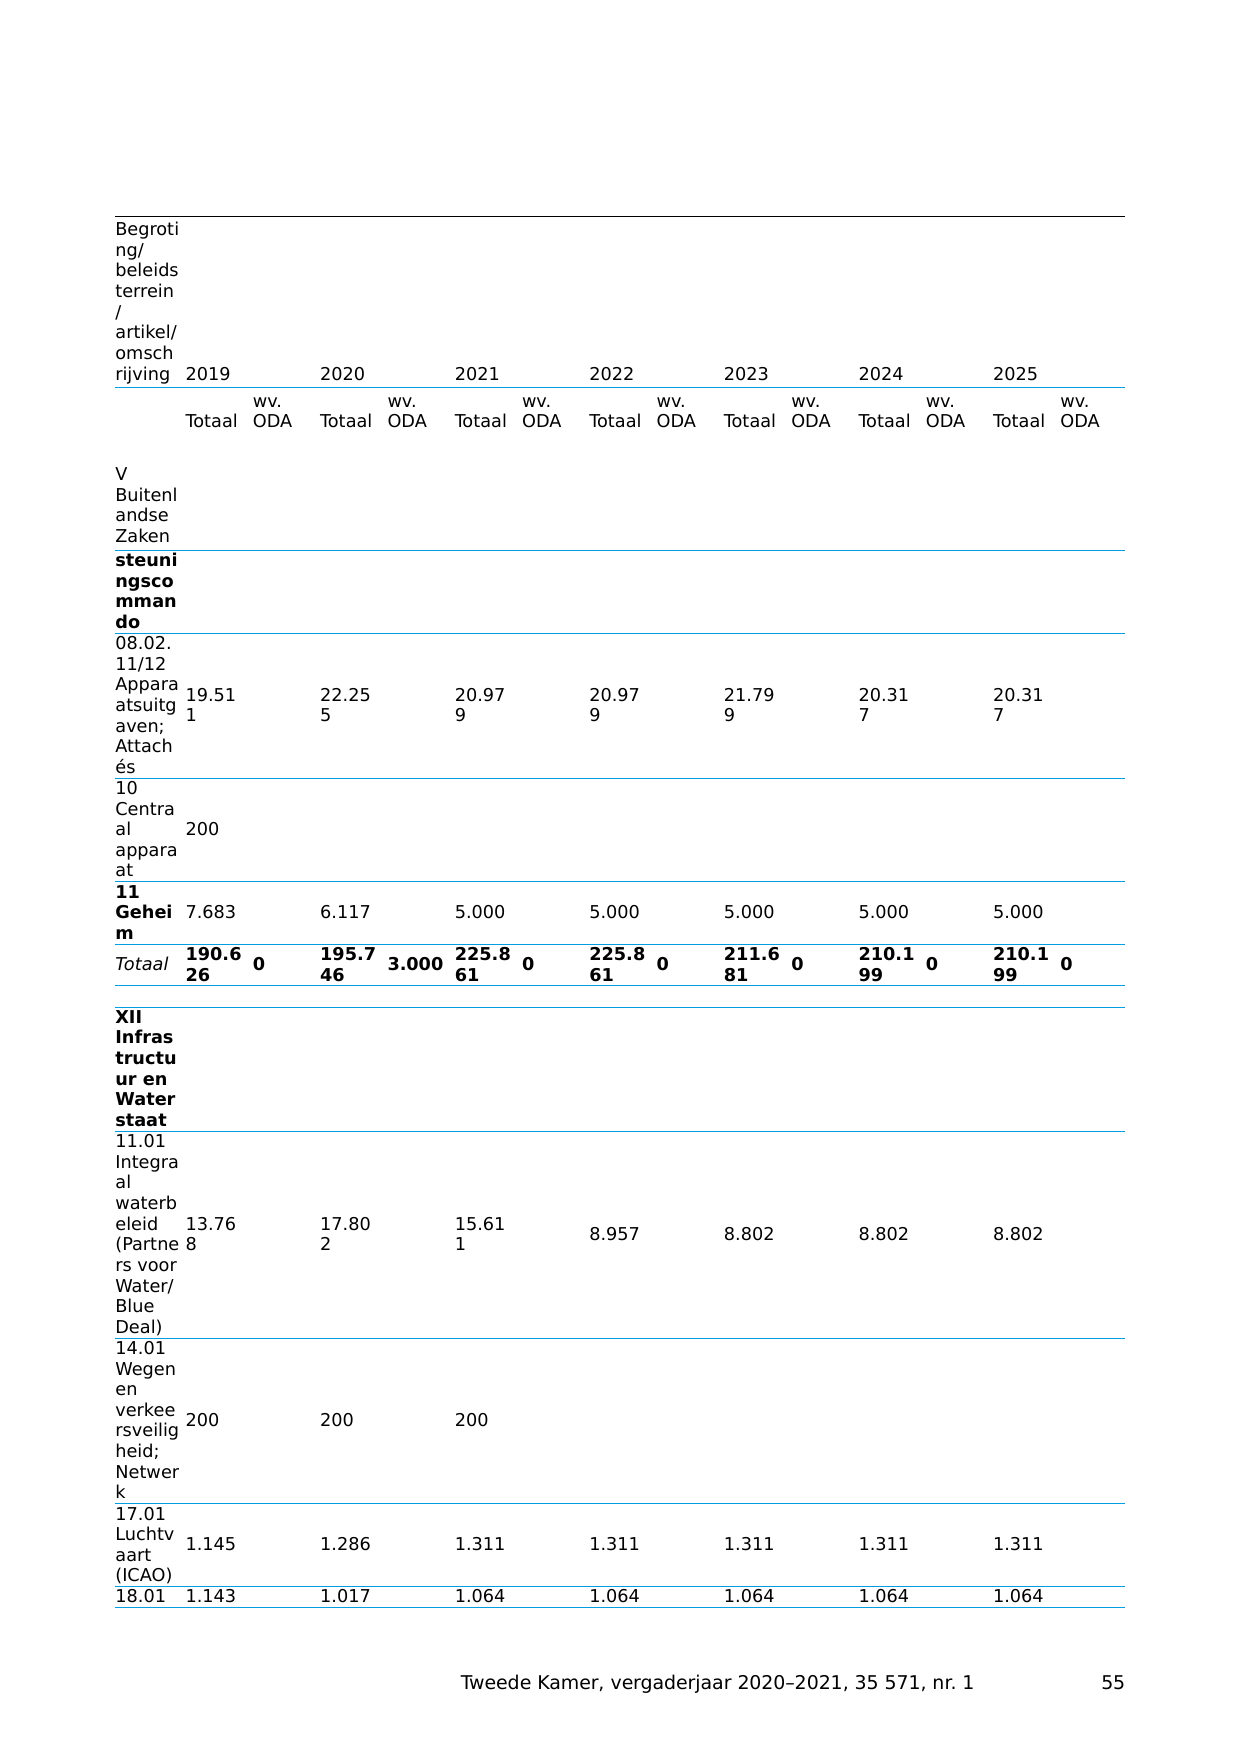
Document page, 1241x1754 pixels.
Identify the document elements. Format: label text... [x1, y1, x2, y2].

table_cell Begroting/beleidsterrein/artikel/omschrijving [115, 217, 182, 387]
table_cell [923, 461, 990, 549]
table_cell 20.317 [855, 634, 923, 777]
table_cell [788, 882, 855, 943]
table_cell [250, 1008, 317, 1131]
table_cell [384, 634, 452, 777]
table_cell [586, 461, 653, 549]
table_cell 5.000 [586, 882, 653, 943]
table_cell 20.979 [586, 634, 653, 777]
table_cell 14.01 Wegen en verkeersveiligheid; Netwerk [115, 1339, 182, 1503]
table_cell [519, 435, 586, 461]
table_cell wv. ODA [384, 388, 452, 435]
table_cell 210.199 [990, 945, 1057, 985]
table_cell [855, 551, 923, 632]
table_cell [923, 1339, 990, 1503]
table_cell [788, 634, 855, 777]
table_cell [250, 1339, 317, 1503]
table_cell [788, 986, 855, 1006]
table_cell 2021 [452, 217, 586, 387]
table_cell [654, 1132, 721, 1337]
table_cell 10 Centraal apparaat [115, 779, 182, 881]
table_cell [923, 634, 990, 777]
table_cell 5.000 [990, 882, 1057, 943]
table_cell 200 [452, 1339, 519, 1503]
table_cell XII Infrastructuur en Waterstaat [115, 1008, 182, 1131]
table_cell [519, 1008, 586, 1131]
table_cell 3.000 [384, 945, 452, 985]
table_cell 6.117 [317, 882, 384, 943]
table_cell 8.957 [586, 1132, 653, 1337]
table_cell [317, 986, 384, 1006]
table_cell [1057, 551, 1125, 632]
table_cell [452, 435, 519, 461]
table_cell 225.861 [452, 945, 519, 985]
table_cell [1057, 435, 1125, 461]
table_cell [317, 435, 384, 461]
table_cell 7.683 [183, 882, 250, 943]
table_cell 0 [519, 945, 586, 985]
table_cell 5.000 [721, 882, 788, 943]
table_cell 21.799 [721, 634, 788, 777]
table_cell 2025 [990, 217, 1125, 387]
table_cell [654, 551, 721, 632]
table_cell 1.311 [990, 1504, 1057, 1586]
table_cell [384, 1339, 452, 1503]
table_cell 1.017 [317, 1587, 384, 1607]
table_cell [721, 1008, 788, 1131]
table_cell [855, 986, 923, 1006]
table_cell [855, 435, 923, 461]
table_cell [923, 1587, 990, 1607]
table_cell 1.064 [990, 1587, 1057, 1607]
table_cell [317, 779, 384, 881]
table_cell [250, 1132, 317, 1337]
table_cell 2020 [317, 217, 452, 387]
table_cell [183, 461, 250, 549]
table_cell [1057, 461, 1125, 549]
table_cell [183, 435, 250, 461]
table_cell [384, 1132, 452, 1337]
table_cell 1.145 [183, 1504, 250, 1586]
table_cell [990, 551, 1057, 632]
table_cell [654, 435, 721, 461]
table_cell 13.768 [183, 1132, 250, 1337]
table_cell [1057, 1339, 1125, 1503]
table_cell [654, 779, 721, 881]
table_cell [384, 551, 452, 632]
table_cell 8.802 [855, 1132, 923, 1337]
table_cell 0 [1057, 945, 1125, 985]
table_cell [788, 461, 855, 549]
table_cell [788, 1132, 855, 1337]
table_cell [317, 551, 384, 632]
table_cell 5.000 [855, 882, 923, 943]
table_cell Totaal [183, 388, 250, 435]
table_cell 0 [788, 945, 855, 985]
table_cell 20.979 [452, 634, 519, 777]
table_cell [317, 461, 384, 549]
table_cell [990, 461, 1057, 549]
table_cell [586, 551, 653, 632]
table_cell [586, 779, 653, 881]
table_cell [250, 551, 317, 632]
table_cell [115, 986, 182, 1006]
table_cell [654, 634, 721, 777]
table_cell 8.802 [721, 1132, 788, 1337]
table_cell [115, 388, 182, 435]
table_cell [1057, 1008, 1125, 1131]
table_cell [250, 461, 317, 549]
table_cell [250, 634, 317, 777]
table_cell 2019 [183, 217, 317, 387]
table_cell [384, 882, 452, 943]
table_cell [788, 779, 855, 881]
table_cell [788, 1504, 855, 1586]
table_cell [654, 1504, 721, 1586]
table_cell [1057, 1132, 1125, 1337]
table_cell [452, 986, 519, 1006]
table_cell [721, 551, 788, 632]
table_cell 5.000 [452, 882, 519, 943]
table_cell 20.317 [990, 634, 1057, 777]
table_cell [183, 551, 250, 632]
table_cell [519, 634, 586, 777]
table_cell [721, 986, 788, 1006]
table_cell [452, 461, 519, 549]
table_cell [1057, 779, 1125, 881]
table_cell 11 Geheim [115, 882, 182, 943]
table_cell Totaal [855, 388, 923, 435]
table_cell 2024 [855, 217, 990, 387]
table_cell [250, 435, 317, 461]
table_cell [923, 1008, 990, 1131]
table_cell 0 [654, 945, 721, 985]
table_cell 1.311 [855, 1504, 923, 1586]
table_cell [923, 882, 990, 943]
table_cell [654, 1339, 721, 1503]
table_cell 200 [183, 1339, 250, 1503]
table_cell wv. ODA [923, 388, 990, 435]
table_cell [519, 1132, 586, 1337]
table_cell [384, 986, 452, 1006]
table_cell 0 [250, 945, 317, 985]
table_cell 2022 [586, 217, 721, 387]
table_cell 1.286 [317, 1504, 384, 1586]
table_cell wv. ODA [788, 388, 855, 435]
table_cell [586, 1339, 653, 1503]
table_cell 22.255 [317, 634, 384, 777]
table_cell [654, 1587, 721, 1607]
table_cell Totaal [317, 388, 384, 435]
table_cell [250, 882, 317, 943]
table_cell 19.511 [183, 634, 250, 777]
table_cell 11.01 Integraal waterbeleid (Partners voor Water/Blue Deal) [115, 1132, 182, 1337]
table_cell [788, 1339, 855, 1503]
table_cell [654, 882, 721, 943]
table_cell Totaal [586, 388, 653, 435]
table_cell [1057, 986, 1125, 1006]
table_cell [923, 1132, 990, 1337]
table_cell 15.611 [452, 1132, 519, 1337]
table_cell [923, 1504, 990, 1586]
table_cell [384, 779, 452, 881]
table_cell [452, 551, 519, 632]
table_cell [990, 1339, 1057, 1503]
table_cell [923, 435, 990, 461]
table_cell [654, 1008, 721, 1131]
table_cell [183, 986, 250, 1006]
table_cell Totaal [990, 388, 1057, 435]
table_cell [317, 1008, 384, 1131]
table_cell [586, 986, 653, 1006]
table_cell 190.626 [183, 945, 250, 985]
table_cell 1.143 [183, 1587, 250, 1607]
table_cell [923, 986, 990, 1006]
table_cell [586, 435, 653, 461]
table_cell 1.064 [452, 1587, 519, 1607]
table_cell 1.064 [586, 1587, 653, 1607]
table_cell 1.311 [721, 1504, 788, 1586]
table_cell [519, 882, 586, 943]
table_cell [250, 986, 317, 1006]
table_cell 1.064 [721, 1587, 788, 1607]
table_cell Totaal [721, 388, 788, 435]
table_cell 211.681 [721, 945, 788, 985]
table_cell [923, 551, 990, 632]
table_cell [721, 779, 788, 881]
table_cell 195.746 [317, 945, 384, 985]
table_cell [1057, 882, 1125, 943]
table_cell 200 [317, 1339, 384, 1503]
table_cell [788, 435, 855, 461]
table_cell [384, 1587, 452, 1607]
table_cell [855, 1339, 923, 1503]
table_cell [1057, 1587, 1125, 1607]
table_cell [1057, 1504, 1125, 1586]
table_cell [990, 986, 1057, 1006]
table_cell [250, 779, 317, 881]
table_cell [519, 551, 586, 632]
table_cell [923, 779, 990, 881]
table_cell [250, 1504, 317, 1586]
table_cell [990, 1008, 1057, 1131]
table_cell [788, 1008, 855, 1131]
table_cell [115, 435, 182, 461]
table_cell [384, 1008, 452, 1131]
table_cell [855, 1008, 923, 1131]
table_cell Totaal [452, 388, 519, 435]
table_cell [721, 435, 788, 461]
table_cell 17.802 [317, 1132, 384, 1337]
table_cell Totaal [115, 945, 182, 985]
table_cell 210.199 [855, 945, 923, 985]
table_cell wv. ODA [654, 388, 721, 435]
table_cell [788, 551, 855, 632]
table_cell [1057, 634, 1125, 777]
table_cell [519, 1339, 586, 1503]
table_cell [519, 986, 586, 1006]
table_cell [788, 1587, 855, 1607]
table_cell [519, 1587, 586, 1607]
table_cell [586, 1008, 653, 1131]
table_cell 1.064 [855, 1587, 923, 1607]
table_cell wv. ODA [250, 388, 317, 435]
table_cell [250, 1587, 317, 1607]
table_cell [721, 461, 788, 549]
table_cell [384, 461, 452, 549]
table_cell [384, 435, 452, 461]
table_cell V Buitenlandse Zaken [115, 461, 182, 549]
table_cell [855, 779, 923, 881]
table_cell [519, 1504, 586, 1586]
table_cell [654, 461, 721, 549]
table_header Tabel 11 De HGIS horizontaal: meerjarencijfers per begrotingsartikel [115, 191, 1125, 216]
table_cell [654, 986, 721, 1006]
table_cell [519, 779, 586, 881]
table_cell 0 [923, 945, 990, 985]
table_cell [519, 461, 586, 549]
table_cell [384, 1504, 452, 1586]
table_cell [452, 1008, 519, 1131]
table_cell wv. ODA [519, 388, 586, 435]
table_cell 200 [183, 779, 250, 881]
table_cell 1.311 [452, 1504, 519, 1586]
table_cell [183, 1008, 250, 1131]
table_cell 17.01 Luchtvaart (ICAO) [115, 1504, 182, 1586]
table_cell [990, 779, 1057, 881]
table_cell wv. ODA [1057, 388, 1125, 435]
table_cell 225.861 [586, 945, 653, 985]
table_cell [452, 779, 519, 881]
table_cell 2023 [721, 217, 855, 387]
table_cell [990, 435, 1057, 461]
table_cell steuningscommando [115, 551, 182, 632]
table_cell 1.311 [586, 1504, 653, 1586]
table_cell [855, 461, 923, 549]
table_cell 08.02.11/12 Apparaatsuitgaven; Attachés [115, 634, 182, 777]
table_cell 8.802 [990, 1132, 1057, 1337]
table_cell [721, 1339, 788, 1503]
table_cell 18.01 [115, 1587, 182, 1607]
